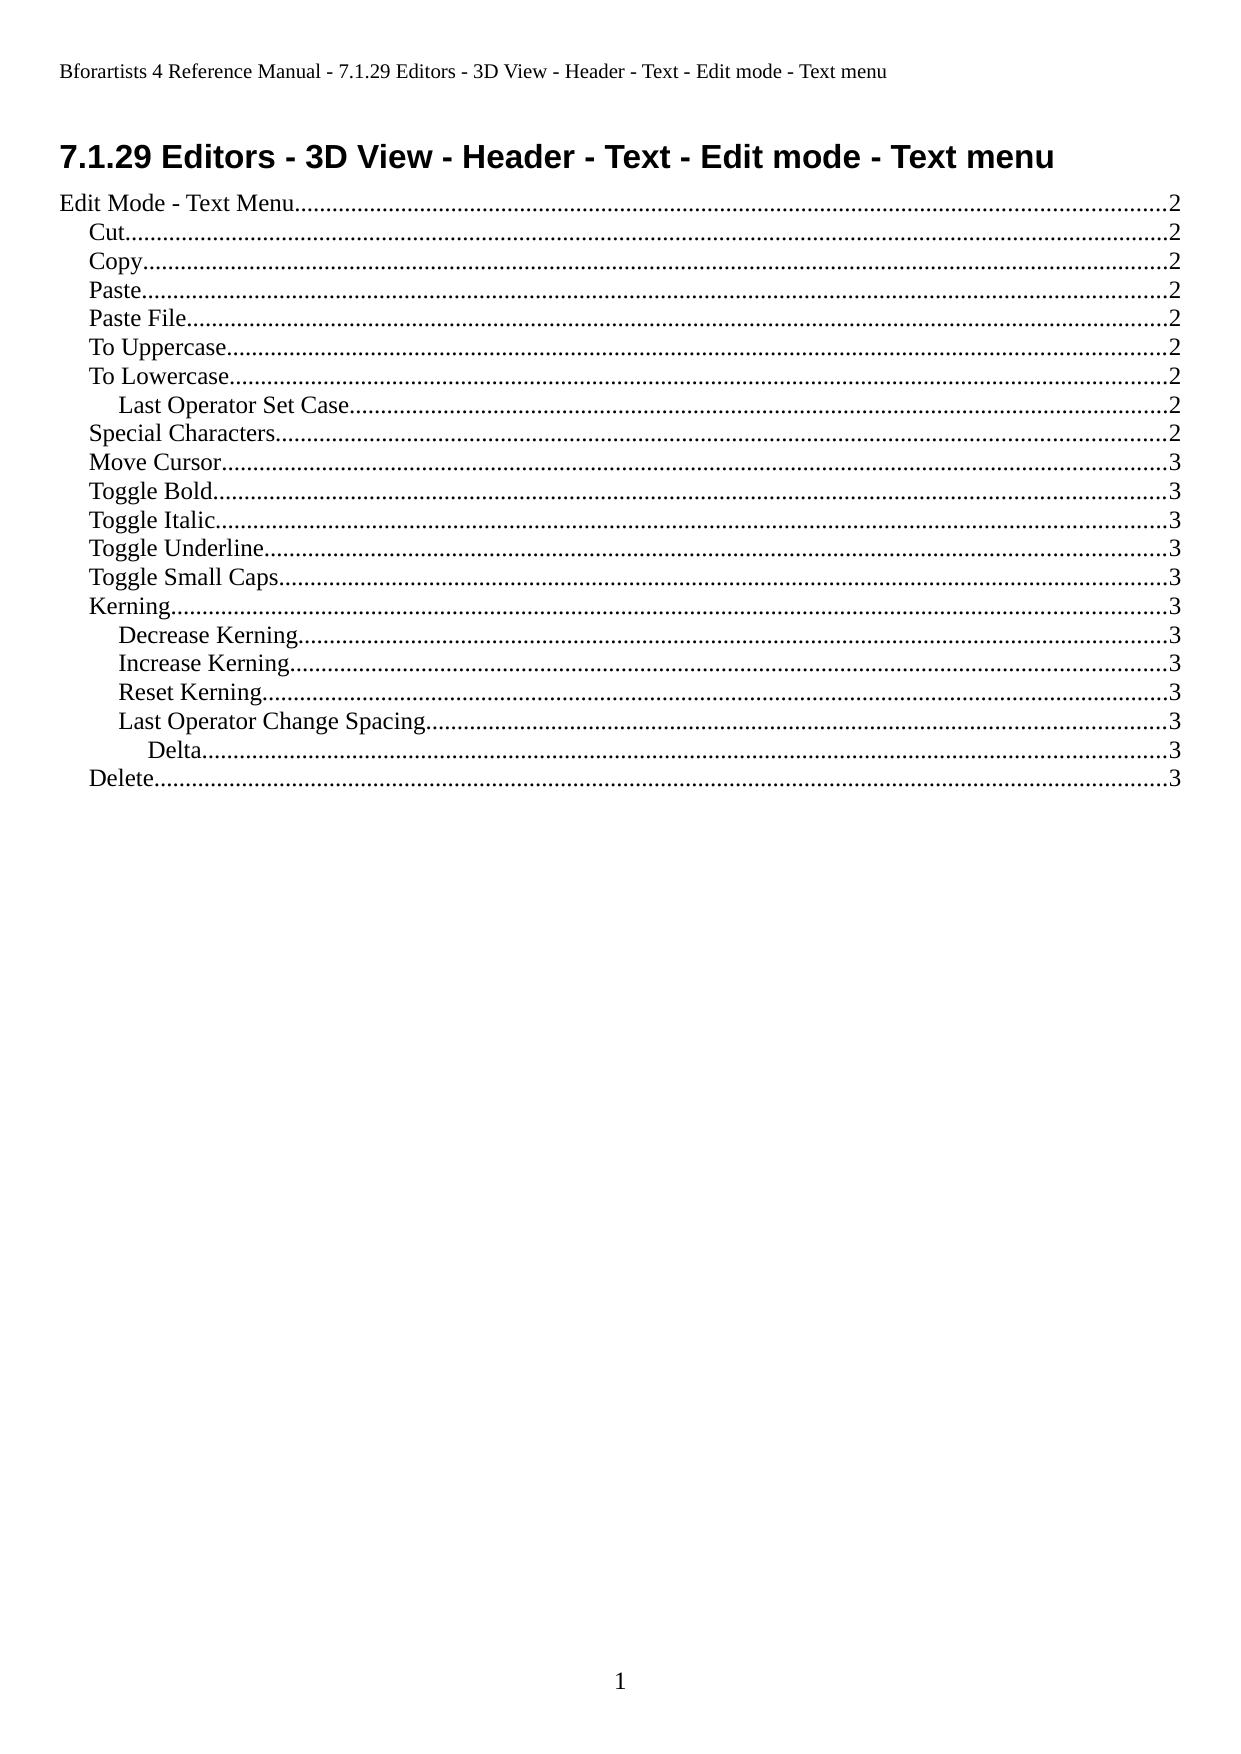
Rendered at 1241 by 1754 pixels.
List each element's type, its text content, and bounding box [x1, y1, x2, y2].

text Cut 2 [88, 217, 1181, 246]
text Last Operator Change Spacing 3 [118, 706, 1181, 735]
text Kerning 3 [88, 591, 1181, 620]
text Increase Kerning 3 [118, 648, 1181, 677]
text Edit Mode - Text Menu 2 [59, 188, 1181, 217]
text Toggle Italic 3 [88, 505, 1181, 533]
text Delete 3 [88, 763, 1181, 792]
text Special Characters 2 [88, 418, 1181, 447]
subtitle 7.1.29 Editors - 3D View - Header - Text - Edit mode - Text menu [59, 138, 1181, 176]
text Last Operator Set Case 2 [118, 390, 1181, 418]
text To Uppercase 2 [88, 332, 1181, 361]
text Copy 2 [88, 246, 1181, 275]
text Reset Kerning 3 [118, 677, 1181, 706]
text Move Cursor 3 [88, 447, 1181, 476]
text Delta 3 [147, 735, 1181, 763]
text Toggle Small Caps 3 [88, 562, 1181, 591]
text Paste 2 [88, 275, 1181, 303]
text Decrease Kerning 3 [118, 620, 1181, 648]
text To Lowercase 2 [88, 361, 1181, 390]
text Toggle Underline 3 [88, 533, 1181, 562]
text Toggle Bold 3 [88, 476, 1181, 505]
text Paste File 2 [88, 303, 1181, 332]
